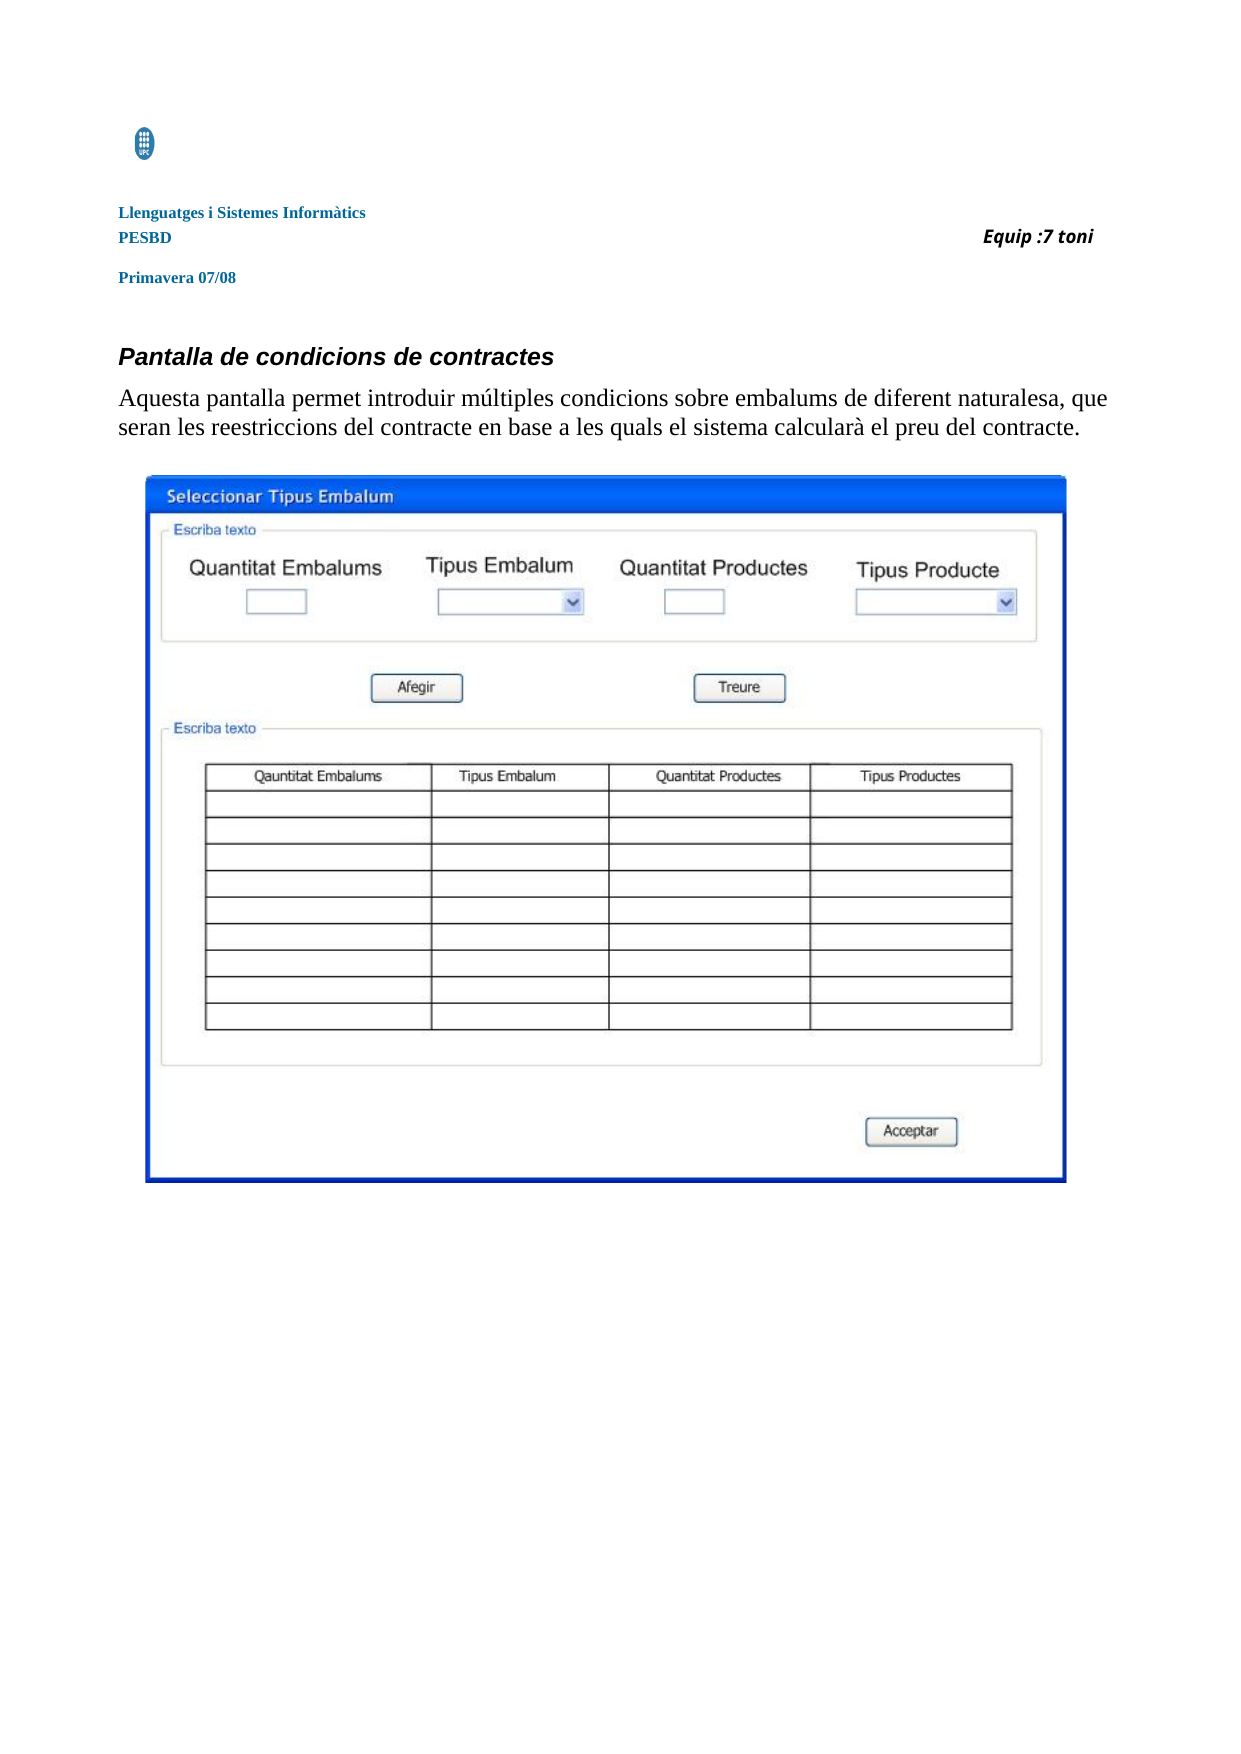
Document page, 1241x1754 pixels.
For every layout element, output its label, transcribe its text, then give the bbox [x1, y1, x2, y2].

text Aquesta pantalla permet introduir múltiples condicions sobre embalums de diferent naturalesa, que seran les reestriccions del contracte en base a les quals el sistema calcularà el preu del contracte. [118, 383, 1122, 440]
subtitle Pantalla de condicions de contractes [118, 342, 1122, 370]
picture [145, 475, 1068, 1183]
